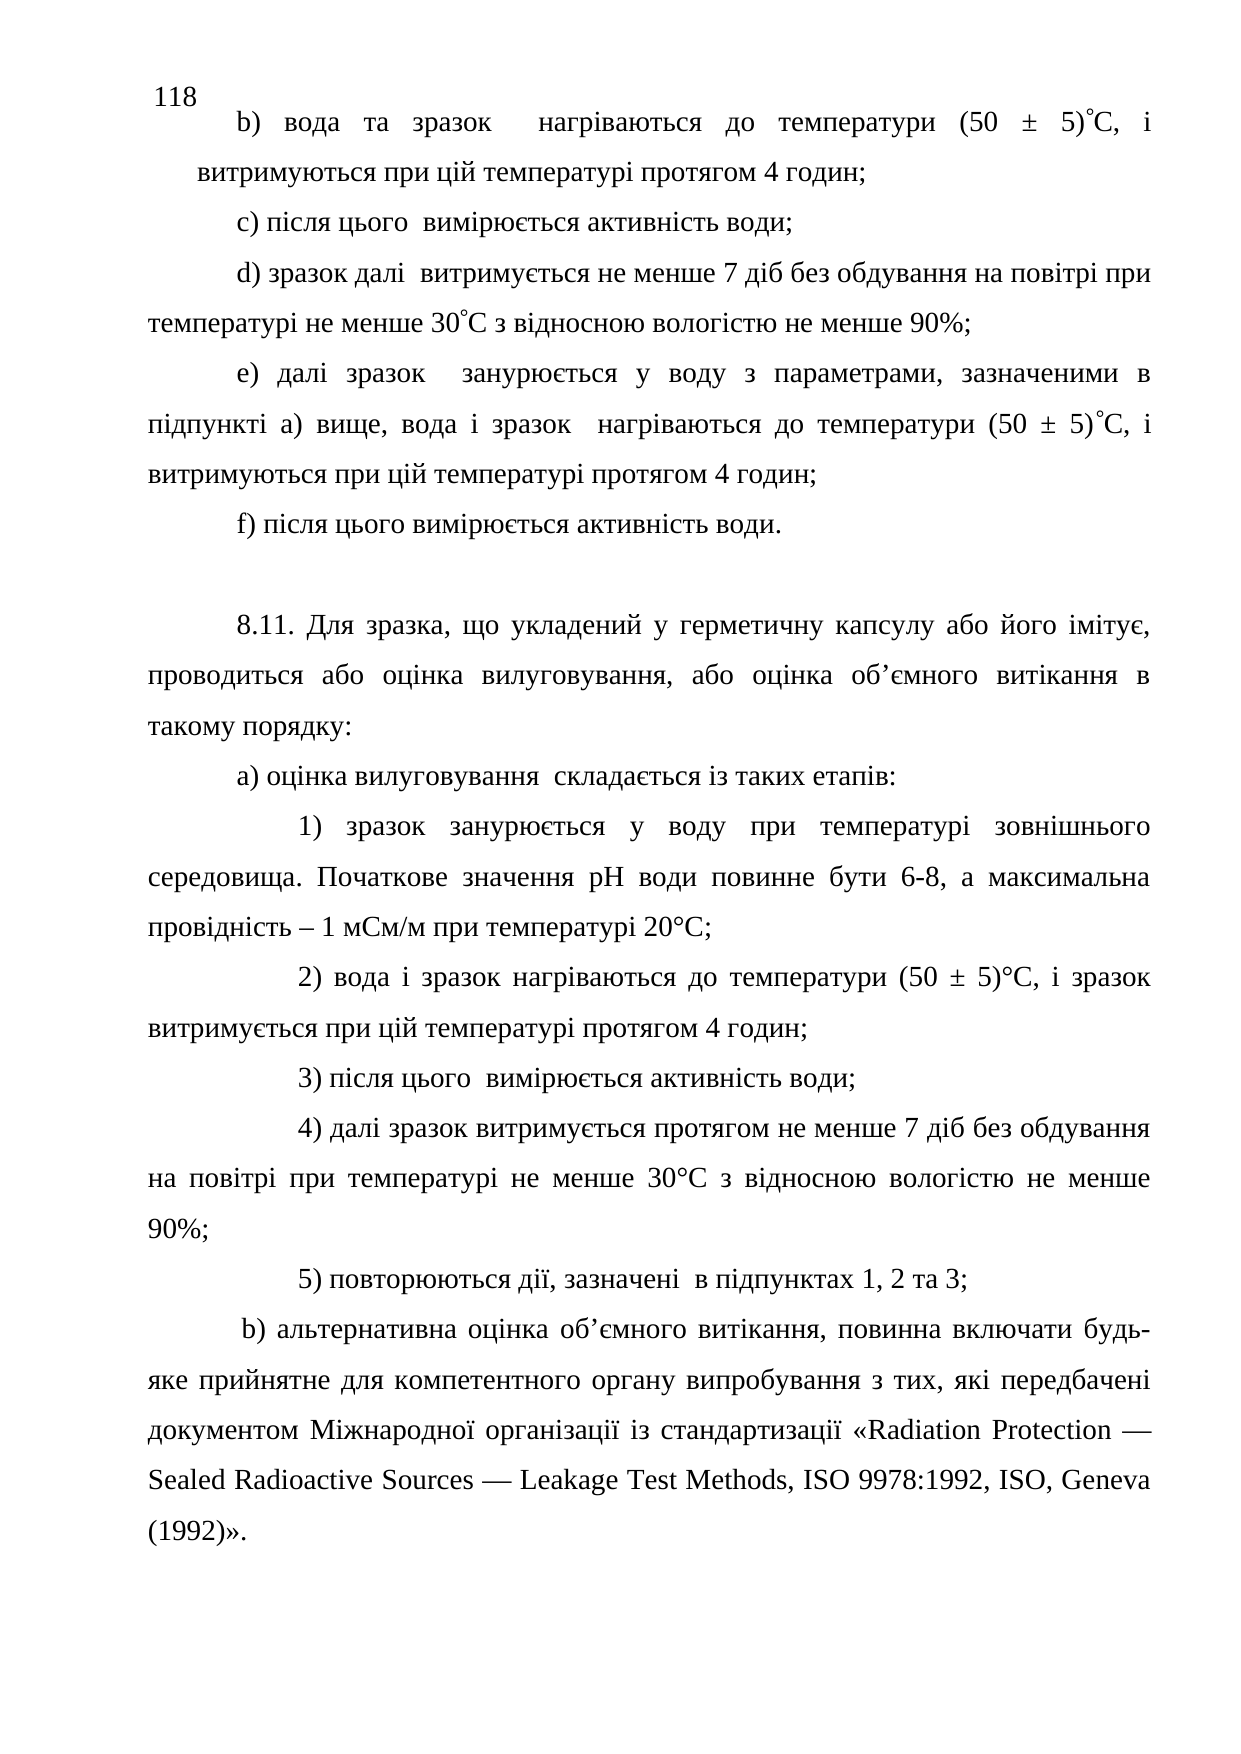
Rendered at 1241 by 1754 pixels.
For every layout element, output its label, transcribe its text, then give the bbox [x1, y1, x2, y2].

text 2) вода і зразок нагріваються до температури (50 ± 5)°С, і зразок витримується при цій температурі протягом 4 годин; [148, 959, 1152, 1043]
text а) оцінка вилуговування складається із таких етапів: [148, 758, 1152, 792]
text 8.11. Для зразка, що укладений у герметичну капсулу або його імітує, проводиться або оцінка вилуговування, або оцінка об’ємного витікання в такому порядку: [148, 607, 1152, 741]
text b) вода та зразок нагріваються до температури (50 ± 5)С, і витримуються при цій температурі протягом 4 годин; [148, 104, 1152, 188]
text b) альтернативна оцінка об’ємного витікання, повинна включати будь-яке прийнятне для компетентного органу випробування з тих, які передбачені документом Міжнародної організації із стандартизації «Radiation Protection — Sealed Radioactive Sources — Leakage Test Methods, ISO 9978:1992, ISO, Geneva (1992)». [148, 1312, 1152, 1546]
text 4) далі зразок витримується протягом не менше 7 діб без обдування на повітрі при температурі не менше 30°С з відносною вологістю не менше 90%; [148, 1110, 1152, 1244]
text e) далі зразок занурюється у воду з параметрами, зазначеними в підпункті а) вище, вода і зразок нагріваються до температури (50 ± 5)С, і витримуються при цій температурі протягом 4 годин; [148, 356, 1152, 490]
text d) зразок далі витримується не менше 7 діб без обдування на повітрі при температурі не менше 30С з відносною вологістю не менше 90%; [148, 255, 1152, 339]
text 3) після цього вимірюється активність води; [148, 1060, 1152, 1093]
text f) після цього вимірюється активність води. [148, 507, 1152, 540]
text 5) повторюються дії, зазначені в підпунктах 1, 2 та 3; [148, 1261, 1152, 1295]
text с) після цього вимірюється активність води; [148, 204, 1152, 238]
text 1) зразок занурюється у воду при температурі зовнішнього середовища. Початкове значення рН води повинне бути 6-8, а максимальна провідність – 1 мСм/м при температурі 20°С; [148, 808, 1152, 943]
